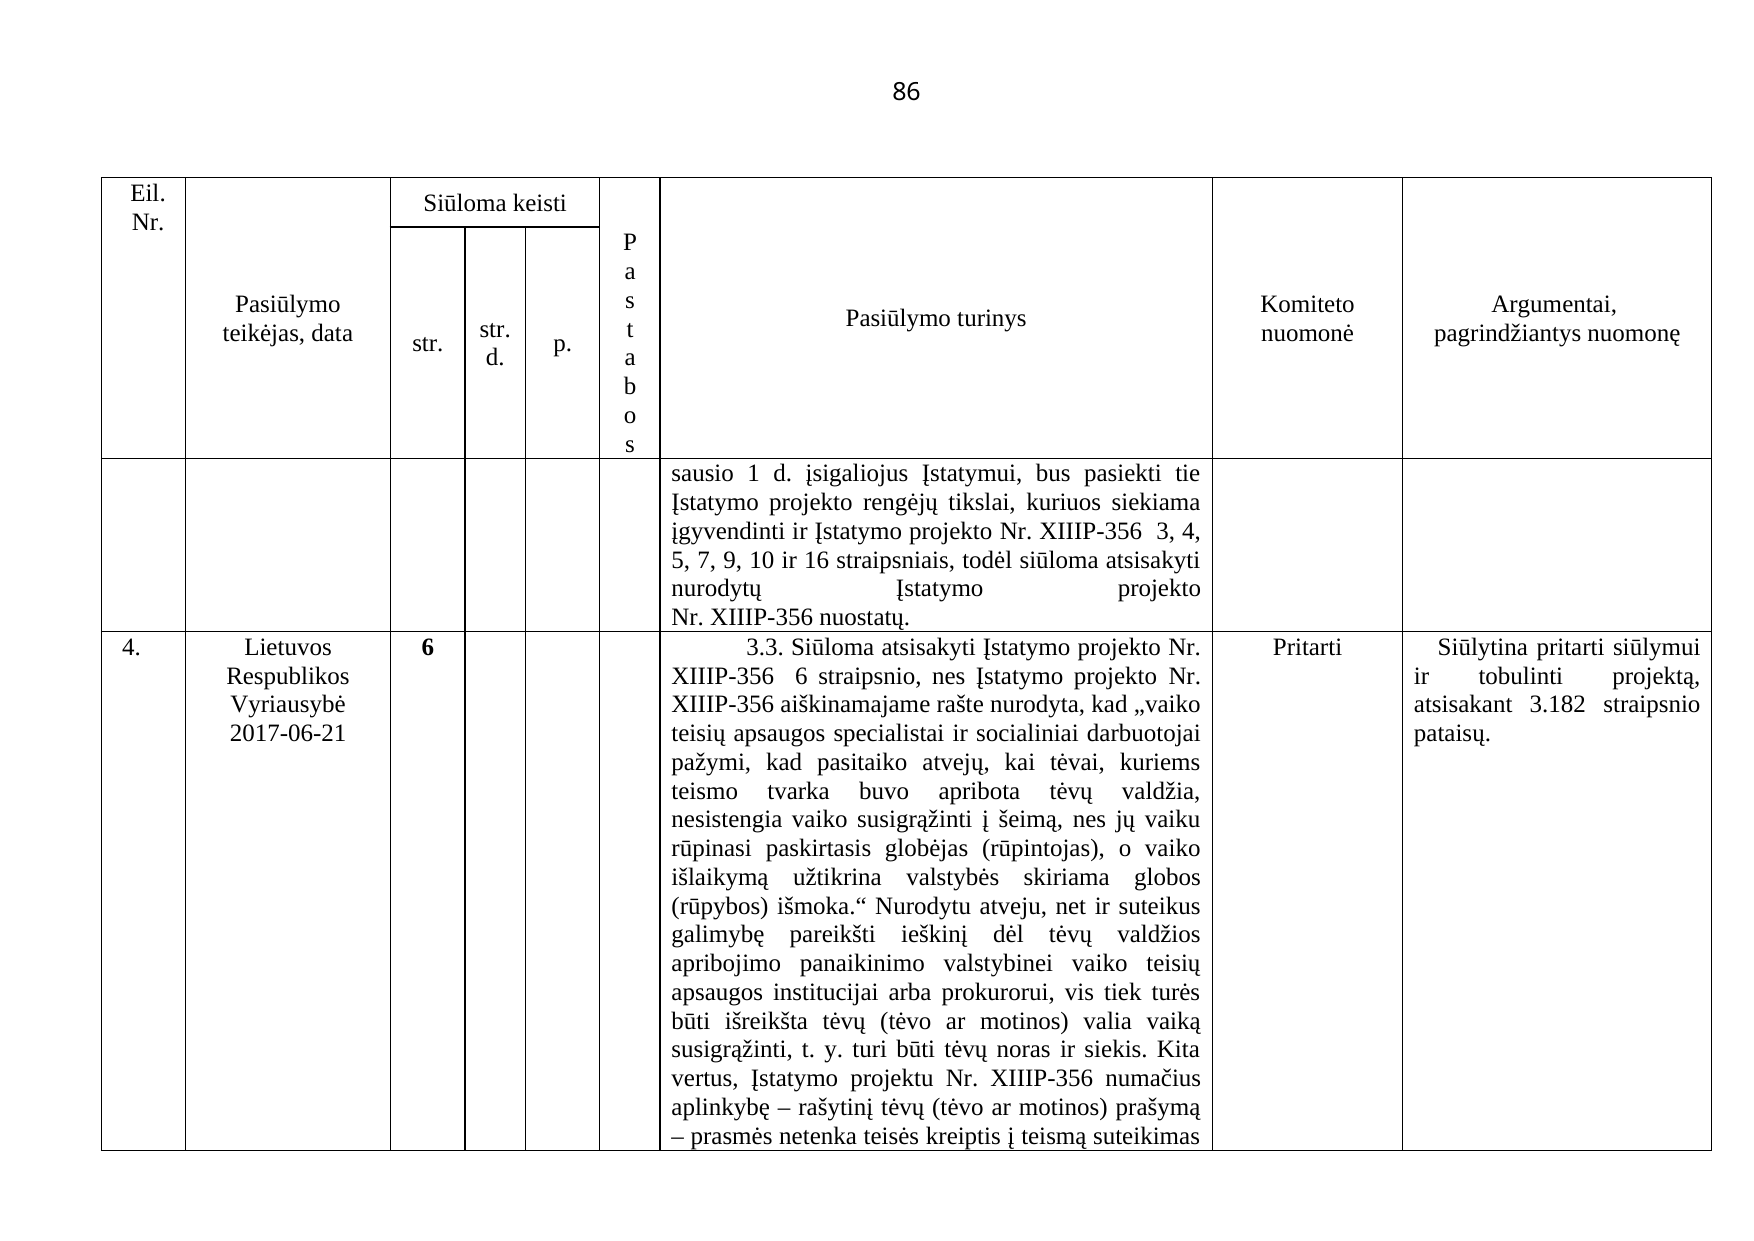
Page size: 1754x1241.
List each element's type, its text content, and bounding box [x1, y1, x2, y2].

table_header Argumentai, pagrindžiantys nuomonę [1403, 178, 1711, 457]
table_cell sausio 1 d. įsigaliojus Įstatymui, bus pasiekti tie Įstatymo projekto rengėjų tikslai, kuriuos siekiama įgyvendinti ir Įstatymo projekto Nr. XIIIP-356 3, 4, 5, 7, 9, 10 ir 16 straipsniais, todėl siūloma atsisakyti nurodytų Įstatymo projekto Nr. XIIIP-356 nuostatų. [661, 459, 1212, 631]
table_cell [1403, 459, 1711, 631]
table_header Eil. Nr. [102, 178, 185, 457]
table_cell [466, 459, 525, 631]
table_cell str. d. [466, 228, 525, 457]
table_header Komiteto nuomonė [1213, 178, 1402, 457]
table_cell [391, 459, 464, 631]
table_cell [1213, 459, 1402, 631]
table_cell [466, 632, 525, 1149]
table_header Siūloma keisti [391, 178, 599, 226]
table_header [600, 178, 659, 226]
table_cell [600, 459, 659, 631]
table_cell p. [526, 228, 599, 457]
table_cell [526, 632, 599, 1149]
table_cell Pritarti [1213, 632, 1402, 1149]
table_cell 3.3. Siūloma atsisakyti Įstatymo projekto Nr. XIIIP-356 6 straipsnio, nes Įstatymo projekto Nr. XIIIP-356 aiškinamajame rašte nurodyta, kad „vaiko teisių apsaugos specialistai ir socialiniai darbuotojai pažymi, kad pasitaiko atvejų, kai tėvai, kuriems teismo tvarka buvo apribota tėvų valdžia, nesistengia vaiko susigrąžinti į šeimą, nes jų vaiku rūpinasi paskirtasis globėjas (rūpintojas), o vaiko išlaikymą užtikrina valstybės skiriama globos (rūpybos) išmoka.“ Nurodytu atveju, net ir suteikus galimybę pareikšti ieškinį dėl tėvų valdžios apribojimo panaikinimo valstybinei vaiko teisių apsaugos institucijai arba prokurorui, vis tiek turės būti išreikšta tėvų (tėvo ar motinos) valia vaiką susigrąžinti, t. y. turi būti tėvų noras ir siekis. Kita vertus, Įstatymo projektu Nr. XIIIP-356 numačius aplinkybę – rašytinį tėvų (tėvo ar motinos) prašymą – prasmės netenka teisės kreiptis į teismą suteikimas [661, 632, 1212, 1149]
table_cell str. [391, 228, 464, 457]
table_cell [102, 459, 185, 631]
table_cell 6 [391, 632, 464, 1149]
table_header Pasiūlymo turinys [661, 178, 1212, 457]
table_cell Pastabos [600, 226, 659, 457]
table_cell [600, 632, 659, 1149]
table_header Pasiūlymo teikėjas, data [186, 178, 390, 457]
table_cell [102, 632, 185, 1149]
table_cell Lietuvos Respublikos Vyriausybė 2017-06-21 [186, 632, 390, 1149]
table_cell Siūlytina pritarti siūlymui ir tobulinti projektą, atsisakant 3.182 straipsnio pataisų. [1403, 632, 1711, 1149]
table_cell [186, 459, 390, 631]
table_cell [526, 459, 599, 631]
